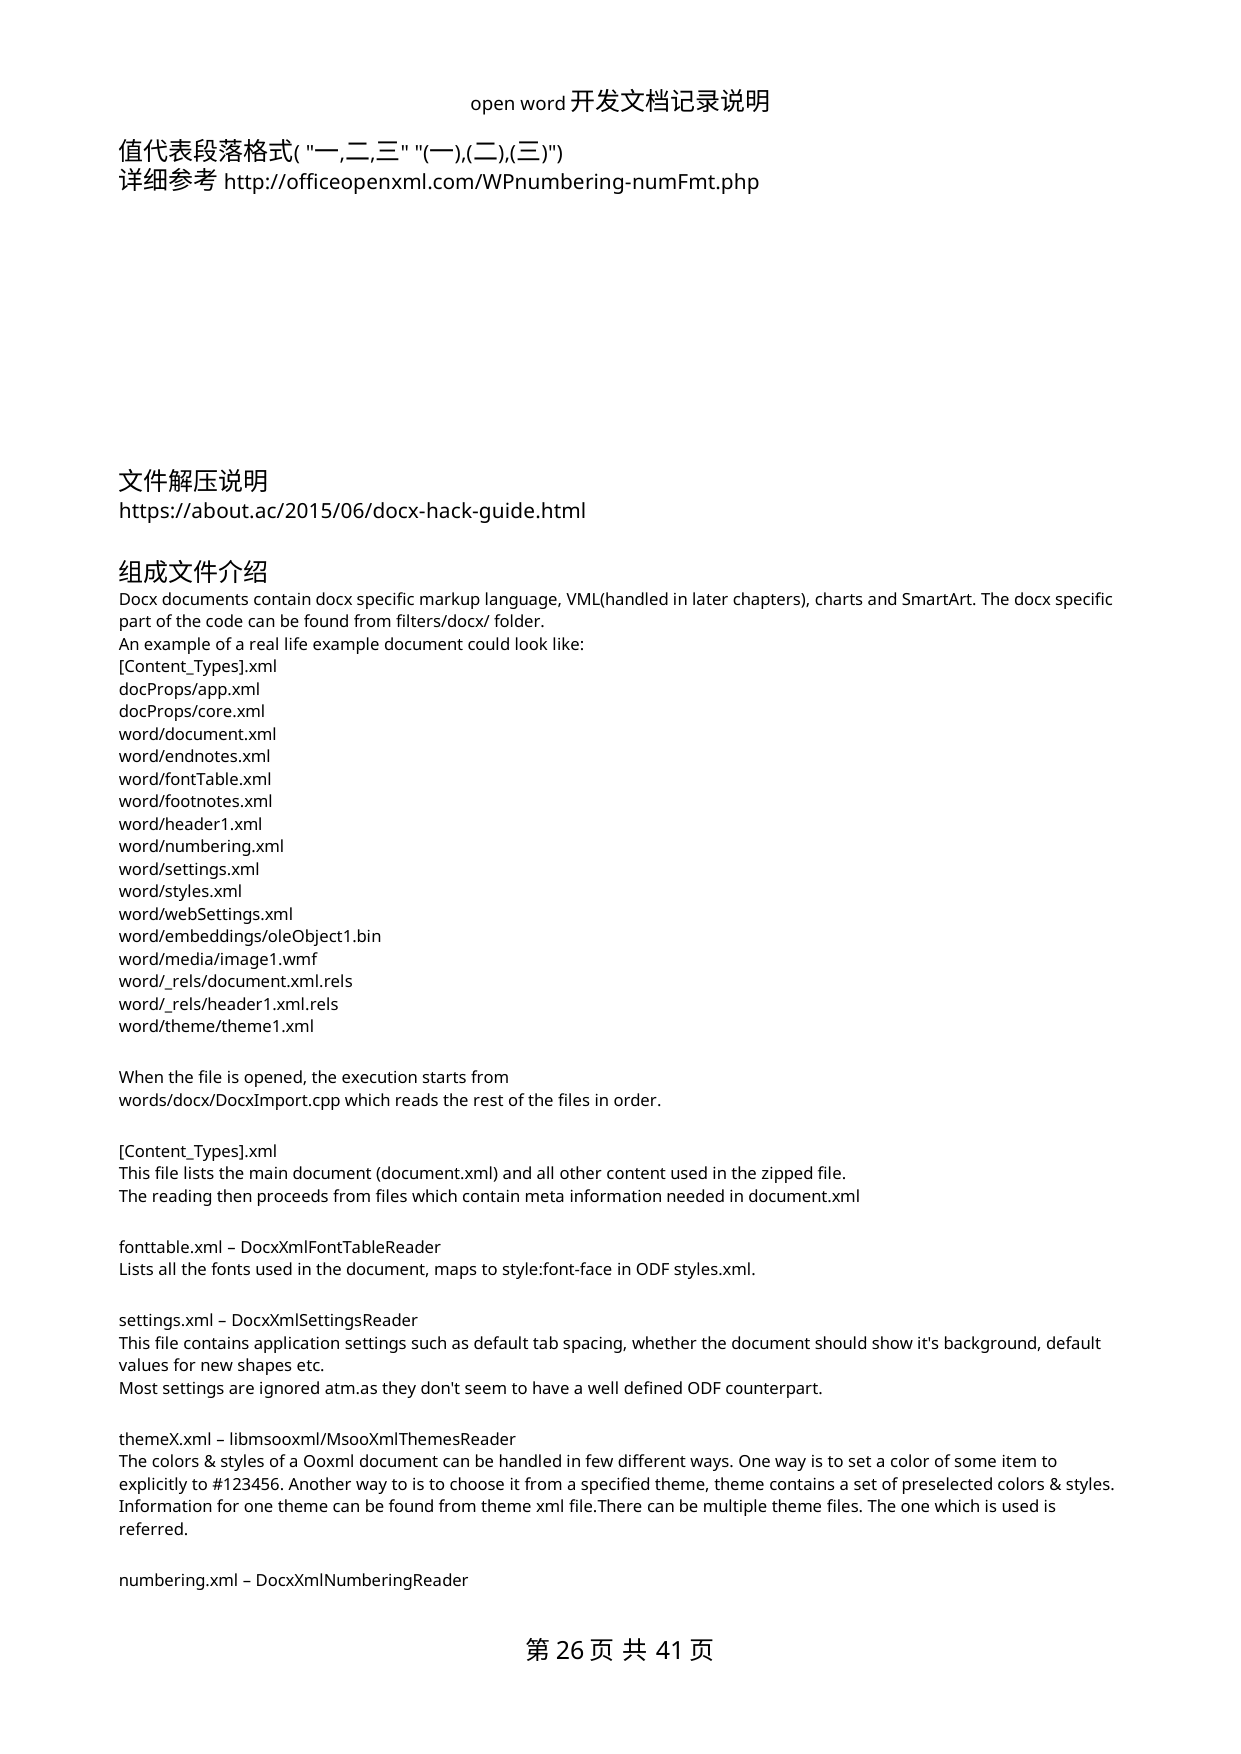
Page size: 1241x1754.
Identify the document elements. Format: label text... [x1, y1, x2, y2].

text word/styles.xml [119, 880, 1121, 902]
text words/docx/DocxImport.cpp which reads the rest of the files in order. [119, 1088, 1121, 1111]
text word/media/image1.wmf [119, 947, 1121, 970]
text themeX.xml – libmsooxml/MsooXmlThemesReader [119, 1428, 1121, 1450]
text word/endnotes.xml [119, 745, 1121, 767]
text An example of a real life example document could look like: [119, 632, 1121, 655]
text word/numbering.xml [119, 835, 1121, 857]
text 值代表段落格式( "一,二,三" "(一),(二),(三)") [119, 137, 1121, 166]
text word/header1.xml [119, 812, 1121, 835]
text The colors & styles of a Ooxml document can be handled in few different ways. One way is to set a color of some item to explicitly to #123456. Another way to is to choose it from a specified theme, theme contains a set of preselected colors & styles. Information for one theme can be found from theme xml file.There can be multiple theme files. The one which is used is referred. [119, 1450, 1121, 1540]
text Most settings are ignored atm.as they don't seem to have a well defined ODF counterpart. [119, 1377, 1121, 1399]
text 详细参考http://officeopenxml.com/WPnumbering-numFmt.php [119, 166, 1121, 195]
text word/_rels/document.xml.rels [119, 970, 1121, 992]
text Docx documents contain docx specific markup language, VML(handled in later chapters), charts and SmartArt. The docx specific part of the code can be found from filters/docx/ folder. [119, 587, 1121, 632]
text 文件解压说明 [119, 467, 1121, 496]
text settings.xml – DocxXmlSettingsReader [119, 1309, 1121, 1332]
text 组成文件介绍 [119, 558, 1121, 587]
text word/webSettings.xml [119, 902, 1121, 925]
text docProps/app.xml [119, 677, 1121, 700]
text word/document.xml [119, 722, 1121, 745]
text word/_rels/header1.xml.rels [119, 992, 1121, 1015]
text When the file is opened, the execution starts from [119, 1066, 1121, 1088]
text word/footnotes.xml [119, 790, 1121, 812]
text This file contains application settings such as default tab spacing, whether the document should show it's background, default values for new shapes etc. [119, 1332, 1121, 1377]
text The reading then proceeds from files which contain meta information needed in document.xml [119, 1184, 1121, 1207]
text fonttable.xml – DocxXmlFontTableReader [119, 1236, 1121, 1258]
text [Content_Types].xml [119, 655, 1121, 677]
text docProps/core.xml [119, 700, 1121, 722]
text word/embeddings/oleObject1.bin [119, 925, 1121, 947]
text https://about.ac/2015/06/docx-hack-guide.html [119, 496, 1121, 524]
text word/fontTable.xml [119, 767, 1121, 790]
text word/theme/theme1.xml [119, 1015, 1121, 1037]
text [Content_Types].xml [119, 1139, 1121, 1162]
text numbering.xml – DocxXmlNumberingReader [119, 1569, 1121, 1591]
text Lists all the fonts used in the document, maps to style:font-face in ODF styles.xml. [119, 1258, 1121, 1281]
text word/settings.xml [119, 857, 1121, 880]
text This file lists the main document (document.xml) and all other content used in the zipped file. [119, 1162, 1121, 1184]
